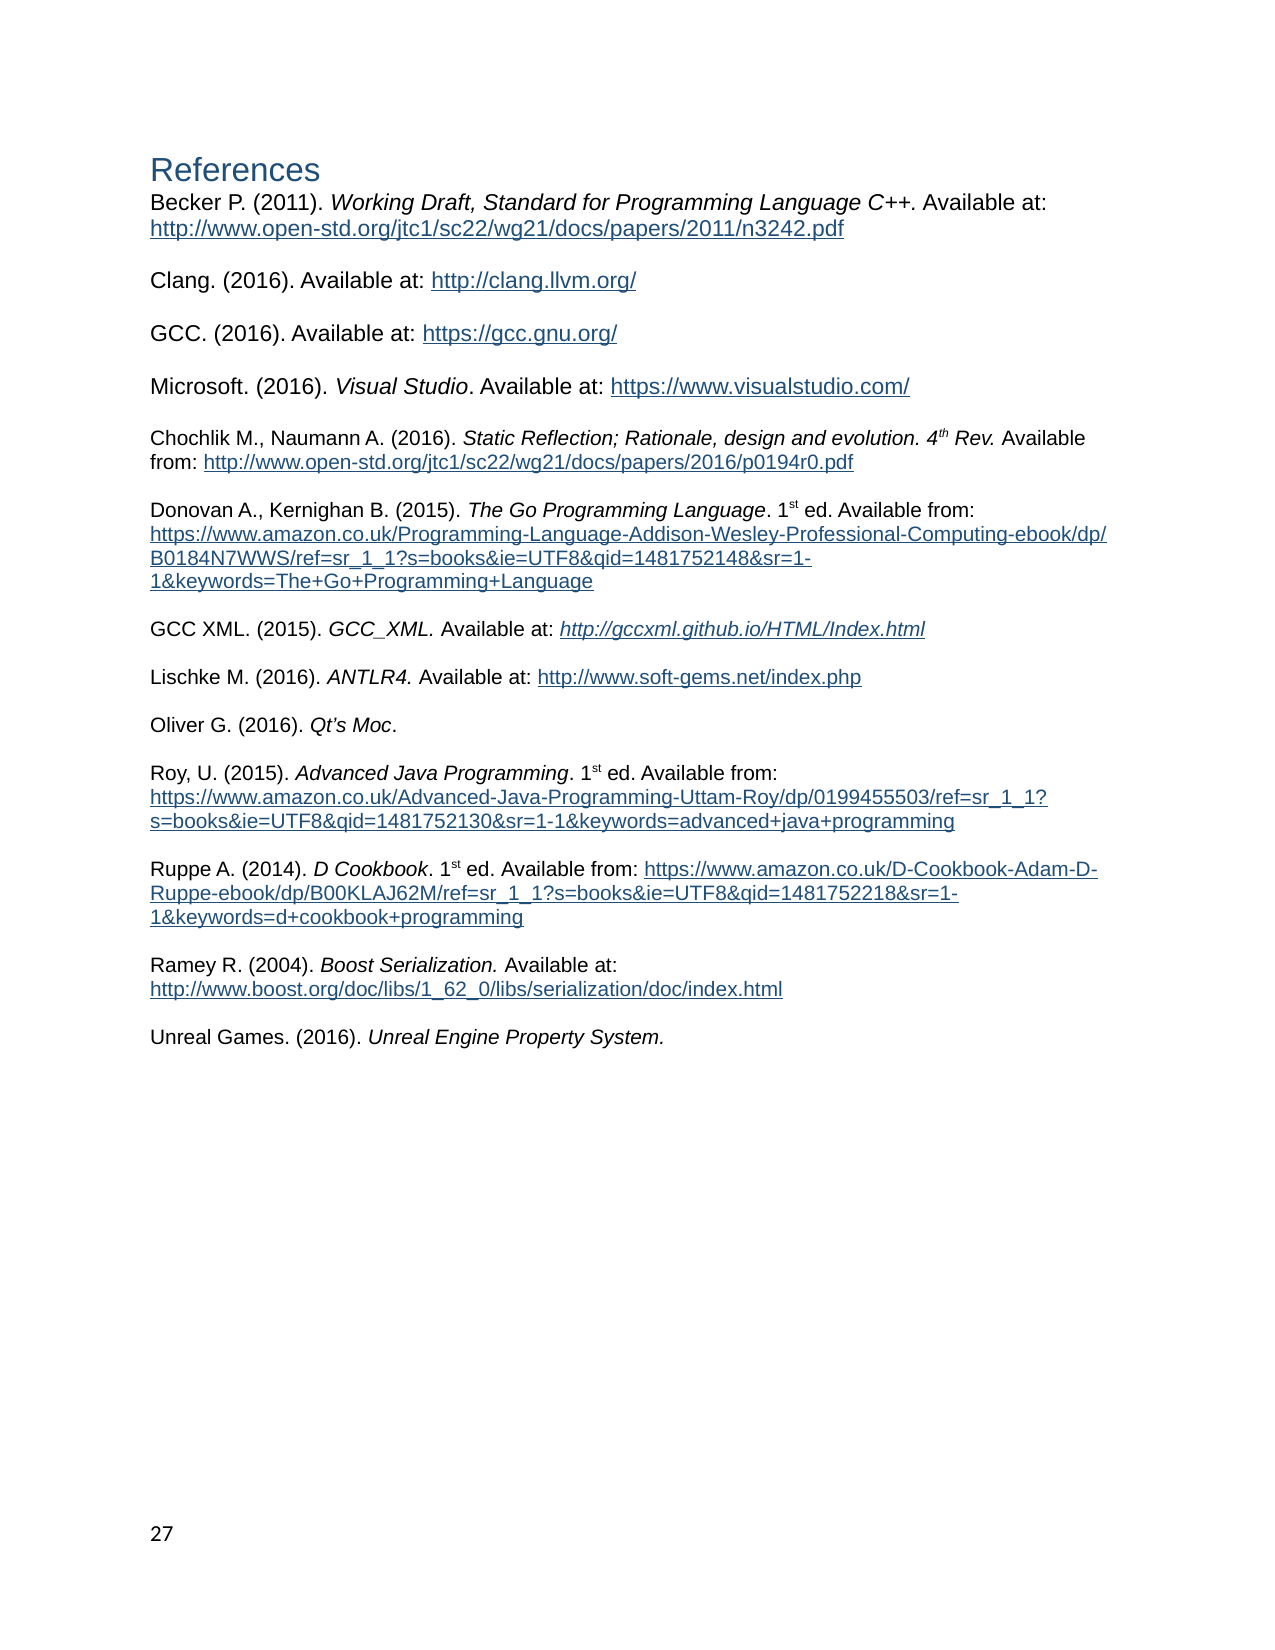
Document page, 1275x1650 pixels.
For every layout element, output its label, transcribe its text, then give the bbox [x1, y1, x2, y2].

text Microsoft. (2016). Visual Studio. Available at: https://www.visualstudio.com/ [150, 373, 1125, 399]
text Lischke M. (2016). ANTLR4. Available at: http://www.soft-gems.net/index.php [150, 665, 1125, 689]
text Becker P. (2011). Working Draft, Standard for Programming Language C++. Available at: http://www.open-std.org/jtc1/sc22/wg21/docs/papers/2011/n3242.pdf [150, 188, 1125, 241]
text GCC XML. (2015). GCC_XML. Available at: http://gccxml.github.io/HTML/Index.html [150, 617, 1125, 641]
text Ramey R. (2004). Boost Serialization. Available at: http://www.boost.org/doc/libs/1_62_0/libs/serialization/doc/index.html [150, 953, 1125, 1001]
text Ruppe A. (2014). D Cookbook. 1st ed. Available from: https://www.amazon.co.uk/D-Cookbook-Adam-D-Ruppe-ebook/dp/B00KLAJ62M/ref=sr_1_1?s=books&ie=UTF8&qid=1481752218&sr=1-1&keywords=d+cookbook+programming [150, 857, 1125, 929]
text Chochlik M., Naumann A. (2016). Static Reflection; Rationale, design and evolution. 4th Rev. Available from: http://www.open-std.org/jtc1/sc22/wg21/docs/papers/2016/p0194r0.pdf [150, 426, 1125, 473]
text Clang. (2016). Available at: http://clang.llvm.org/ [150, 267, 1125, 294]
text Oliver G. (2016). Qt’s Moc. [150, 713, 1125, 737]
text Unreal Games. (2016). Unreal Engine Property System. [150, 1024, 1125, 1048]
text Roy, U. (2015). Advanced Java Programming. 1st ed. Available from: https://www.amazon.co.uk/Advanced-Java-Programming-Uttam-Roy/dp/0199455503/ref=sr_1_1?s=books&ie=UTF8&qid=1481752130&sr=1-1&keywords=advanced+java+programming [150, 761, 1125, 833]
text Donovan A., Kernighan B. (2015). The Go Programming Language. 1st ed. Available from: https://www.amazon.co.uk/Programming-Language-Addison-Wesley-Professional-Computing-ebook/dp/B0184N7WWS/ref=sr_1_1?s=books&ie=UTF8&qid=1481752148&sr=1-1&keywords=The+Go+Programming+Language [150, 497, 1125, 593]
subtitle References [150, 150, 1125, 188]
text GCC. (2016). Available at: https://gcc.gnu.org/ [150, 320, 1125, 347]
